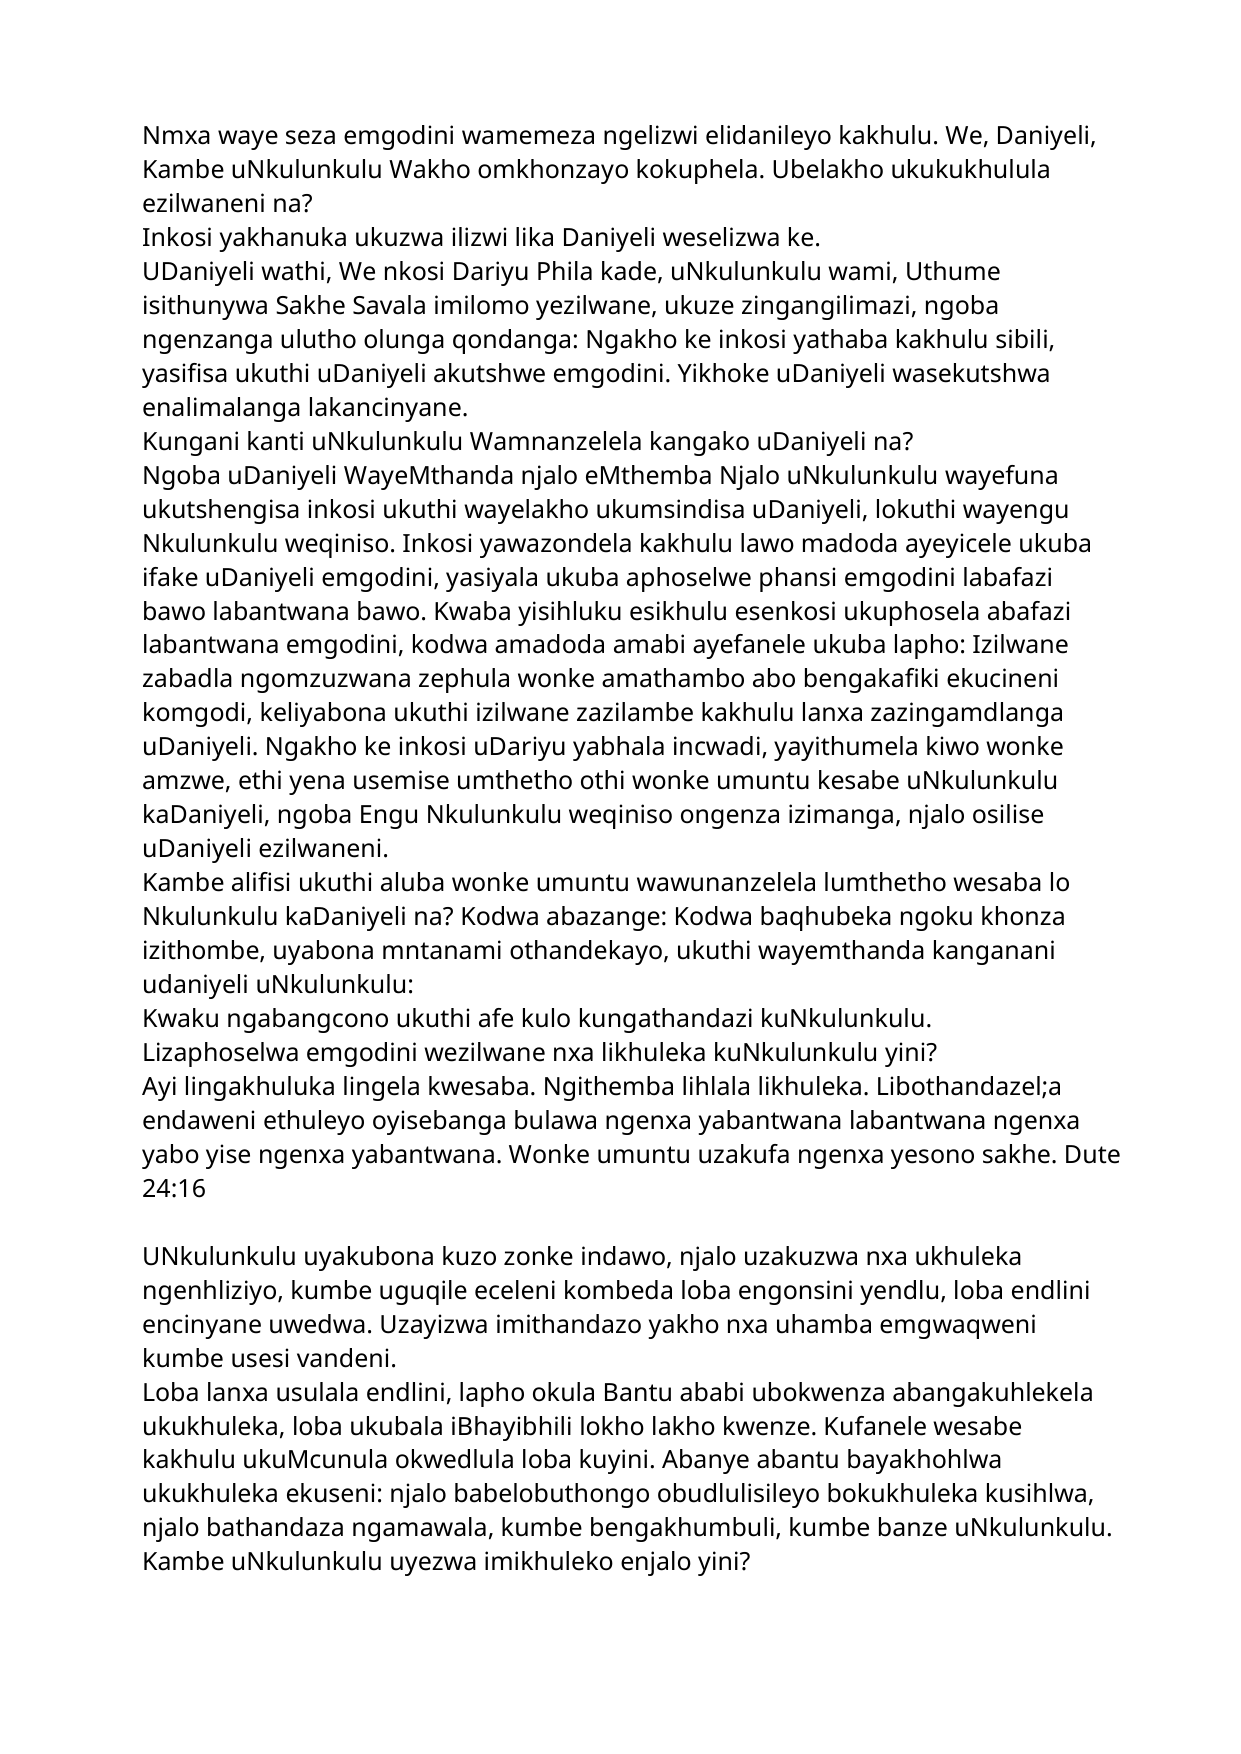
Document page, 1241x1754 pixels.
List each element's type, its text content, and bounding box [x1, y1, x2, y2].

text UDaniyeli wathi, We nkosi Dariyu Phila kade, uNkulunkulu wami, Uthume isithunywa Sakhe Savala imilomo yezilwane, ukuze zingangilimazi, ngoba ngenzanga ulutho olunga qondanga: Ngakho ke inkosi yathaba kakhulu sibili, yasifisa ukuthi uDaniyeli akutshwe emgodini. Yikhoke uDaniyeli wasekutshwa enalimalanga lakancinyane. [142, 254, 1122, 424]
text Kungani kanti uNkulunkulu Wamnanzelela kangako uDaniyeli na? [142, 424, 1122, 458]
text Loba lanxa usulala endlini, lapho okula Bantu ababi ubokwenza abangakuhlekela ukukhuleka, loba ukubala iBhayibhili lokho lakho kwenze. Kufanele wesabe kakhulu ukuMcunula okwedlula loba kuyini. Abanye abantu bayakhohlwa ukukhuleka ekuseni: njalo babelobuthongo obudlulisileyo bokukhuleka kusihlwa, njalo bathandaza ngamawala, kumbe bengakhumbuli, kumbe banze uNkulunkulu. Kambe uNkulunkulu uyezwa imikhuleko enjalo yini? [142, 1374, 1122, 1578]
text UNkulunkulu uyakubona kuzo zonke indawo, njalo uzakuzwa nxa ukhuleka ngenhliziyo, kumbe uguqile eceleni kombeda loba engonsini yendlu, loba endlini encinyane uwedwa. Uzayizwa imithandazo yakho nxa uhamba emgwaqweni kumbe usesi vandeni. [142, 1239, 1122, 1374]
text Inkosi yakhanuka ukuzwa ilizwi lika Daniyeli weselizwa ke. [142, 220, 1122, 254]
text Kwaku ngabangcono ukuthi afe kulo kungathandazi kuNkulunkulu. [142, 1001, 1122, 1035]
text Ngoba uDaniyeli WayeMthanda njalo eMthemba Njalo uNkulunkulu wayefuna ukutshengisa inkosi ukuthi wayelakho ukumsindisa uDaniyeli, lokuthi wayengu Nkulunkulu weqiniso. Inkosi yawazondela kakhulu lawo madoda ayeyicele ukuba ifake uDaniyeli emgodini, yasiyala ukuba aphoselwe phansi emgodini labafazi bawo labantwana bawo. Kwaba yisihluku esikhulu esenkosi ukuphosela abafazi labantwana emgodini, kodwa amadoda amabi ayefanele ukuba lapho: Izilwane zabadla ngomzuzwana zephula wonke amathambo abo bengakafiki ekucineni komgodi, keliyabona ukuthi izilwane zazilambe kakhulu lanxa zazingamdlanga uDaniyeli. Ngakho ke inkosi uDariyu yabhala incwadi, yayithumela kiwo wonke amzwe, ethi yena usemise umthetho othi wonke umuntu kesabe uNkulunkulu kaDaniyeli, ngoba Engu Nkulunkulu weqiniso ongenza izimanga, njalo osilise uDaniyeli ezilwaneni. [142, 458, 1122, 865]
text Kambe alifisi ukuthi aluba wonke umuntu wawunanzelela lumthetho wesaba lo Nkulunkulu kaDaniyeli na? Kodwa abazange: Kodwa baqhubeka ngoku khonza izithombe, uyabona mntanami othandekayo, ukuthi wayemthanda kanganani udaniyeli uNkulunkulu: [142, 865, 1122, 1001]
text Lizaphoselwa emgodini wezilwane nxa likhuleka kuNkulunkulu yini? [142, 1035, 1122, 1069]
text Ayi lingakhuluka lingela kwesaba. Ngithemba lihlala likhuleka. Libothandazel;a endaweni ethuleyo oyisebanga bulawa ngenxa yabantwana labantwana ngenxa yabo yise ngenxa yabantwana. Wonke umuntu uzakufa ngenxa yesono sakhe. Dute 24:16 [142, 1069, 1122, 1205]
text Nmxa waye seza emgodini wamemeza ngelizwi elidanileyo kakhulu. We, Daniyeli, Kambe uNkulunkulu Wakho omkhonzayo kokuphela. Ubelakho ukukukhulula ezilwaneni na? [142, 118, 1122, 220]
